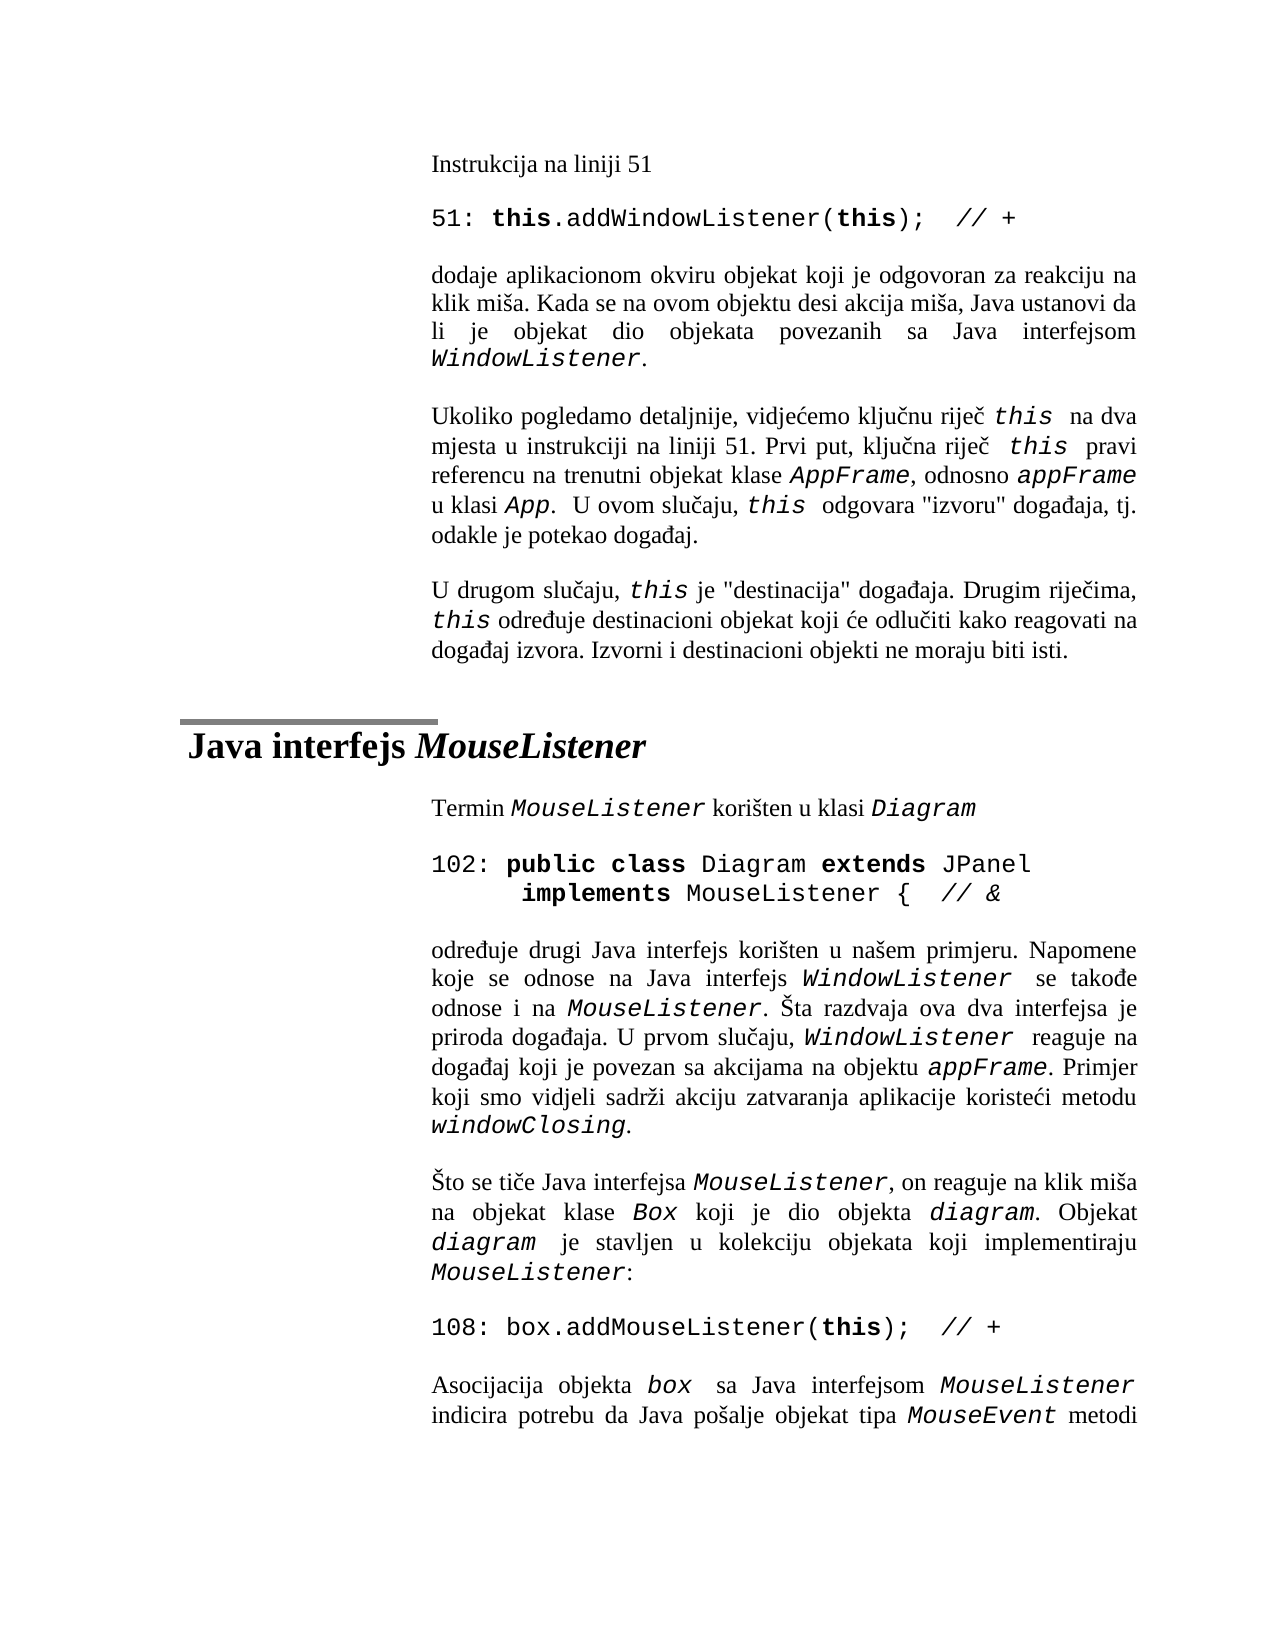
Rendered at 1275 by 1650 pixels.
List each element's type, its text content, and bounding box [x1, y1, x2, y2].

table_header [180, 936, 424, 1141]
table_header [180, 1371, 424, 1431]
table_header [180, 795, 424, 824]
table_header Ukoliko pogledamo detaljnije, vidjećemo ključnu riječ this na dva mjesta u instrukciji na liniji 51. Prvi put, ključna riječ this pravi referencu na trenutni objekat klase AppFrame, odnosno appFrame u klasi App. U ovom slučaju, this odgovara "izvoru" događaja, tj. odakle je potekao događaj. [424, 402, 1144, 549]
table_header Asocijacija objekta box sa Java interfejsom MouseListener indicira potrebu da Java pošalje objekat tipa MouseEvent metodi [424, 1371, 1145, 1431]
subtitle Java interfejs MouseListener [187, 725, 1087, 767]
table_header dodaje aplikacionom okviru objekat koji je odgovoran za reakciju na klik miša. Kada se na ovom objektu desi akcija miša, Java ustanovi da li je objekat dio objekata povezanih sa Java interfejsom WindowListener. [424, 261, 1144, 374]
table_header [180, 719, 438, 725]
table_header Termin MouseListener korišten u klasi Diagram [424, 795, 1145, 824]
table_header Što se tiče Java interfejsa MouseListener, on reaguje na klik miša na objekat klase Box koji je dio objekta diagram. Objekat diagram je stavljen u kolekciju objekata koji implementiraju MouseListener: [424, 1168, 1145, 1287]
table_header [180, 150, 424, 234]
table_header [180, 1168, 424, 1287]
table_header 102: public class Diagram extends JPanel implements MouseListener { // & [424, 852, 1145, 908]
table_header 108: box.addMouseListener(this); // + [424, 1315, 1145, 1343]
table_header U drugom slučaju, this je "destinacija" događaja. Drugim riječima, this određuje destinacioni objekat koji će odlučiti kako reagovati na događaj izvora. Izvorni i destinacioni objekti ne moraju biti isti. [424, 577, 1145, 664]
table_header određuje drugi Java interfejs korišten u našem primjeru. Napomene koje se odnose na Java interfejs WindowListener se takođe odnose i na MouseListener. Šta razdvaja ova dva interfejsa je priroda događaja. U prvom slučaju, WindowListener reaguje na događaj koji je povezan sa akcijama na objektu appFrame. Primjer koji smo vidjeli sadrži akciju zatvaranja aplikacije koristeći metodu windowClosing. [424, 936, 1145, 1141]
table_header Instrukcija na liniji 51 51: this.addWindowListener(this); // + [424, 150, 1144, 234]
table_header [180, 852, 424, 908]
table_header [180, 261, 424, 374]
table_header [180, 1315, 424, 1343]
table_header [180, 402, 424, 549]
table_header [180, 577, 424, 664]
